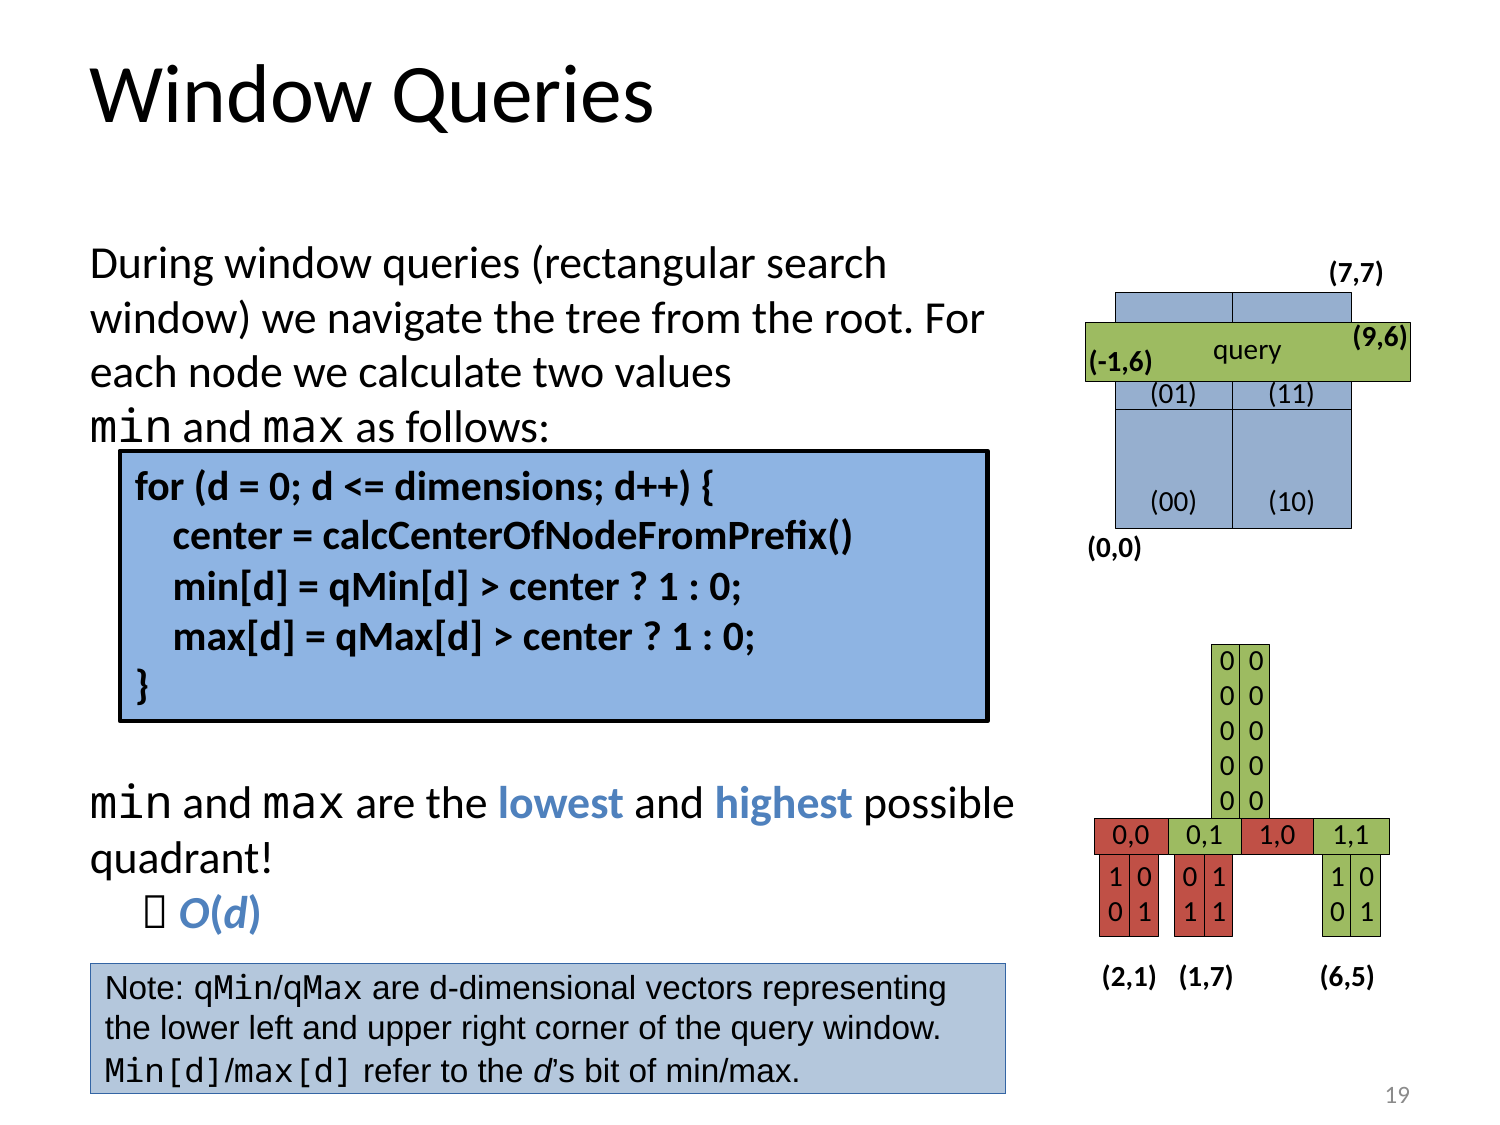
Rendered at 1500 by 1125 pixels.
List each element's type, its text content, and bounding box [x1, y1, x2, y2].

text_box During window queries (rectangular search window) we navigate the tree from the root. For each node we calculate two values min and max as follows: min and max are the lowest and highest possible quadrant!  O(d) [75, 224, 1038, 1051]
text_box Note: qMin/qMax are d-dimensional vectors representing the lower left and upper right corner of the query window. Min[d]/max[d] refer to the d’s bit of min/max. [90, 963, 1006, 1094]
text_box for (d = 0; d <= dimensions; d++) { center = calcCenterOfNodeFromPrefix() min[d] = qMin[d] > center ? 1 : 0; max[d] = qMax[d] > center ? 1 : 0; } [119, 450, 988, 721]
picture [1082, 249, 1413, 569]
text_box Window Queries [75, 18, 1425, 161]
picture [1091, 637, 1392, 998]
text_box [1074, 1079, 1425, 1107]
